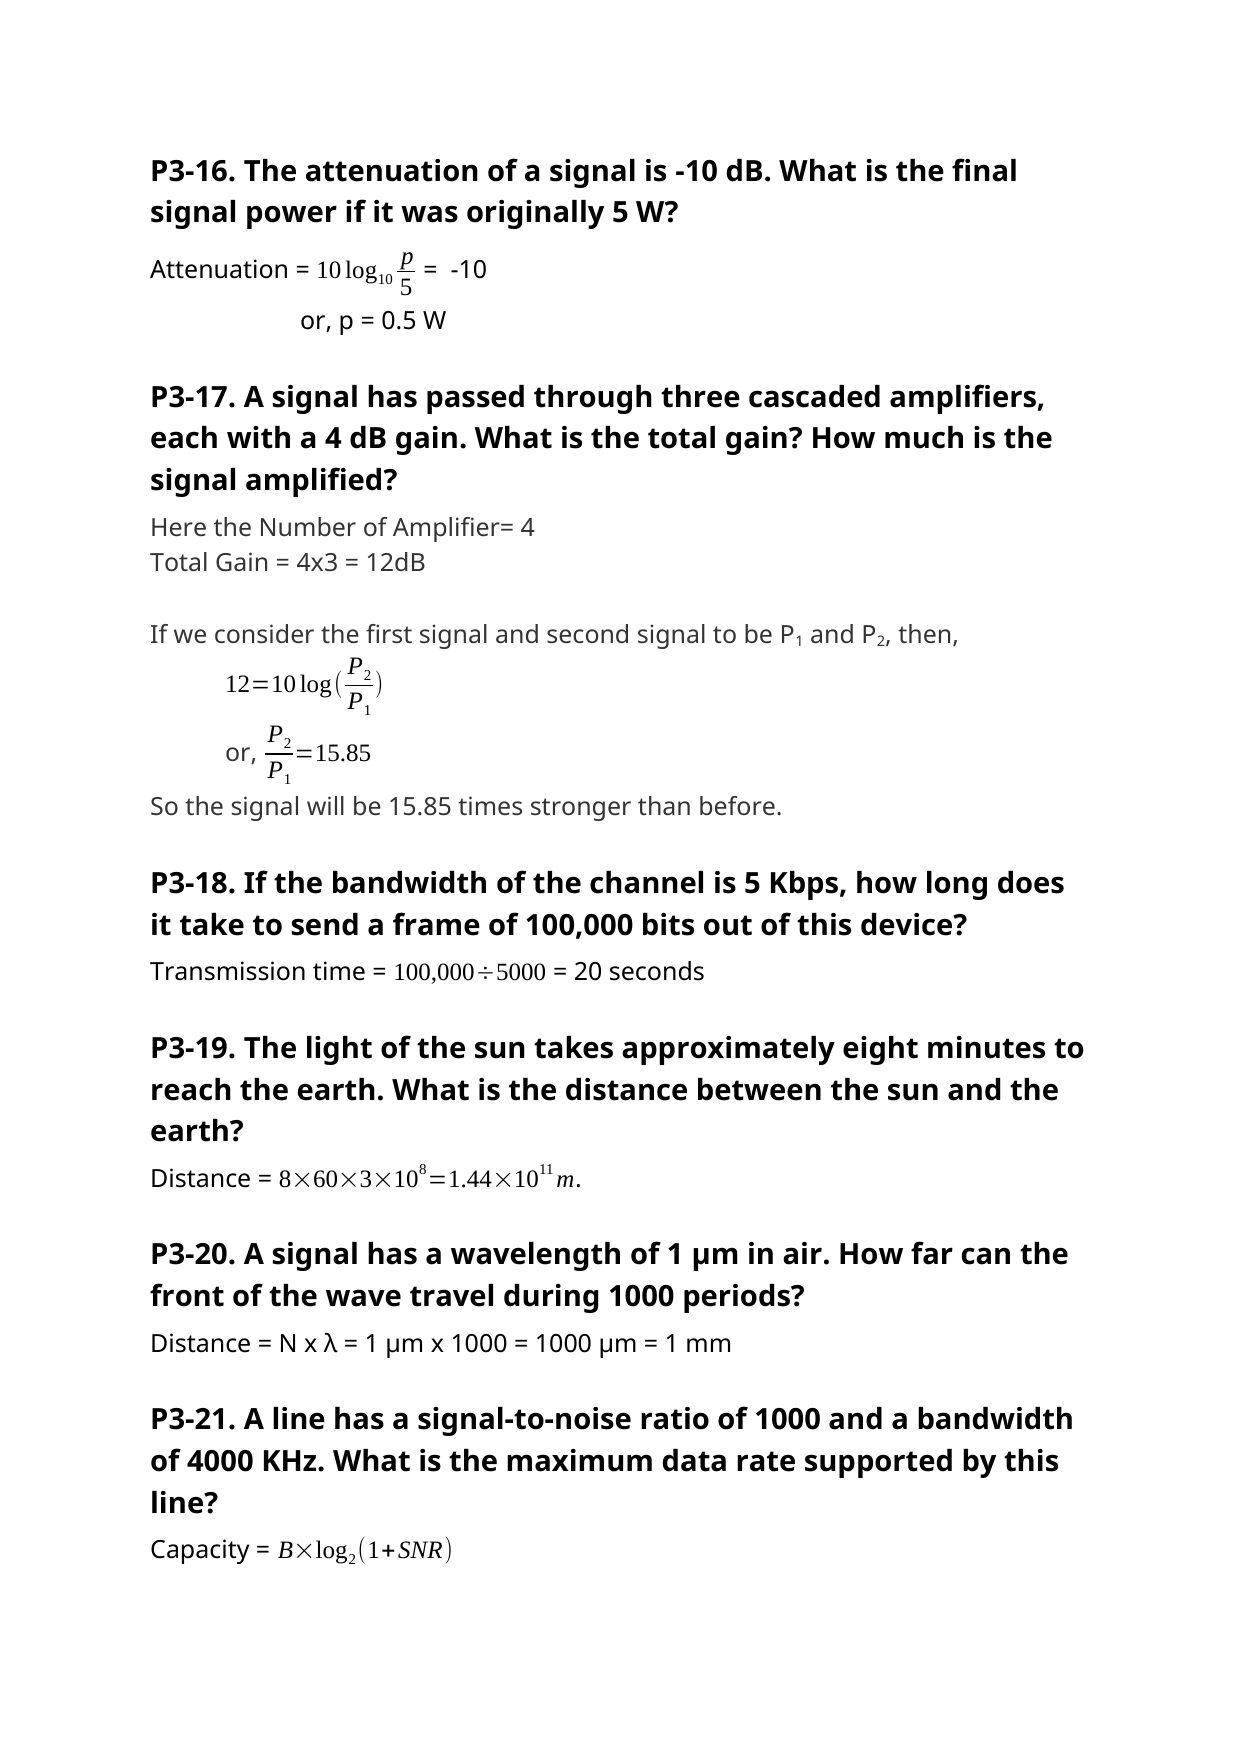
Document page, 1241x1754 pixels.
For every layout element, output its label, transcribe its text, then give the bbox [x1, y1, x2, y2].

text Here the Number of Amplifier= 4 Total Gain = 4x3 = 12dB If we consider the first signal and second signal to be P1 and P2, then, or, So the signal will be 15.85 times stronger than before. [150, 509, 1091, 823]
subtitle P3-18. If the bandwidth of the channel is 5 Kbps, how long does it take to send a frame of 100,000 bits out of this device? [150, 862, 1091, 943]
subtitle P3-19. The light of the sun takes approximately eight minutes to reach the earth. What is the distance between the sun and the earth? [150, 1027, 1091, 1150]
subtitle P3-20. A signal has a wavelength of 1 μm in air. How far can the front of the wave travel during 1000 periods? [150, 1234, 1091, 1315]
subtitle P3-17. A signal has passed through three cascaded amplifiers, each with a 4 dB gain. What is the total gain? How much is the signal amplified? [150, 376, 1091, 499]
text Distance = . [150, 1160, 1091, 1194]
subtitle P3-16. The attenuation of a signal is -10 dB. What is the final signal power if it was originally 5 W? [150, 150, 1091, 231]
text or, p = 0.5 W [150, 303, 1091, 337]
text Capacity = [150, 1532, 1091, 1568]
text Transmission time = = 20 seconds [150, 954, 1091, 988]
subtitle P3-21. A line has a signal-to-noise ratio of 1000 and a bandwidth of 4000 KHz. What is the maximum data rate supported by this line? [150, 1398, 1091, 1522]
text Attenuation = = -10 [150, 242, 1091, 301]
text Distance = N x λ = 1 μm x 1000 = 1000 μm = 1 mm [150, 1325, 1091, 1359]
